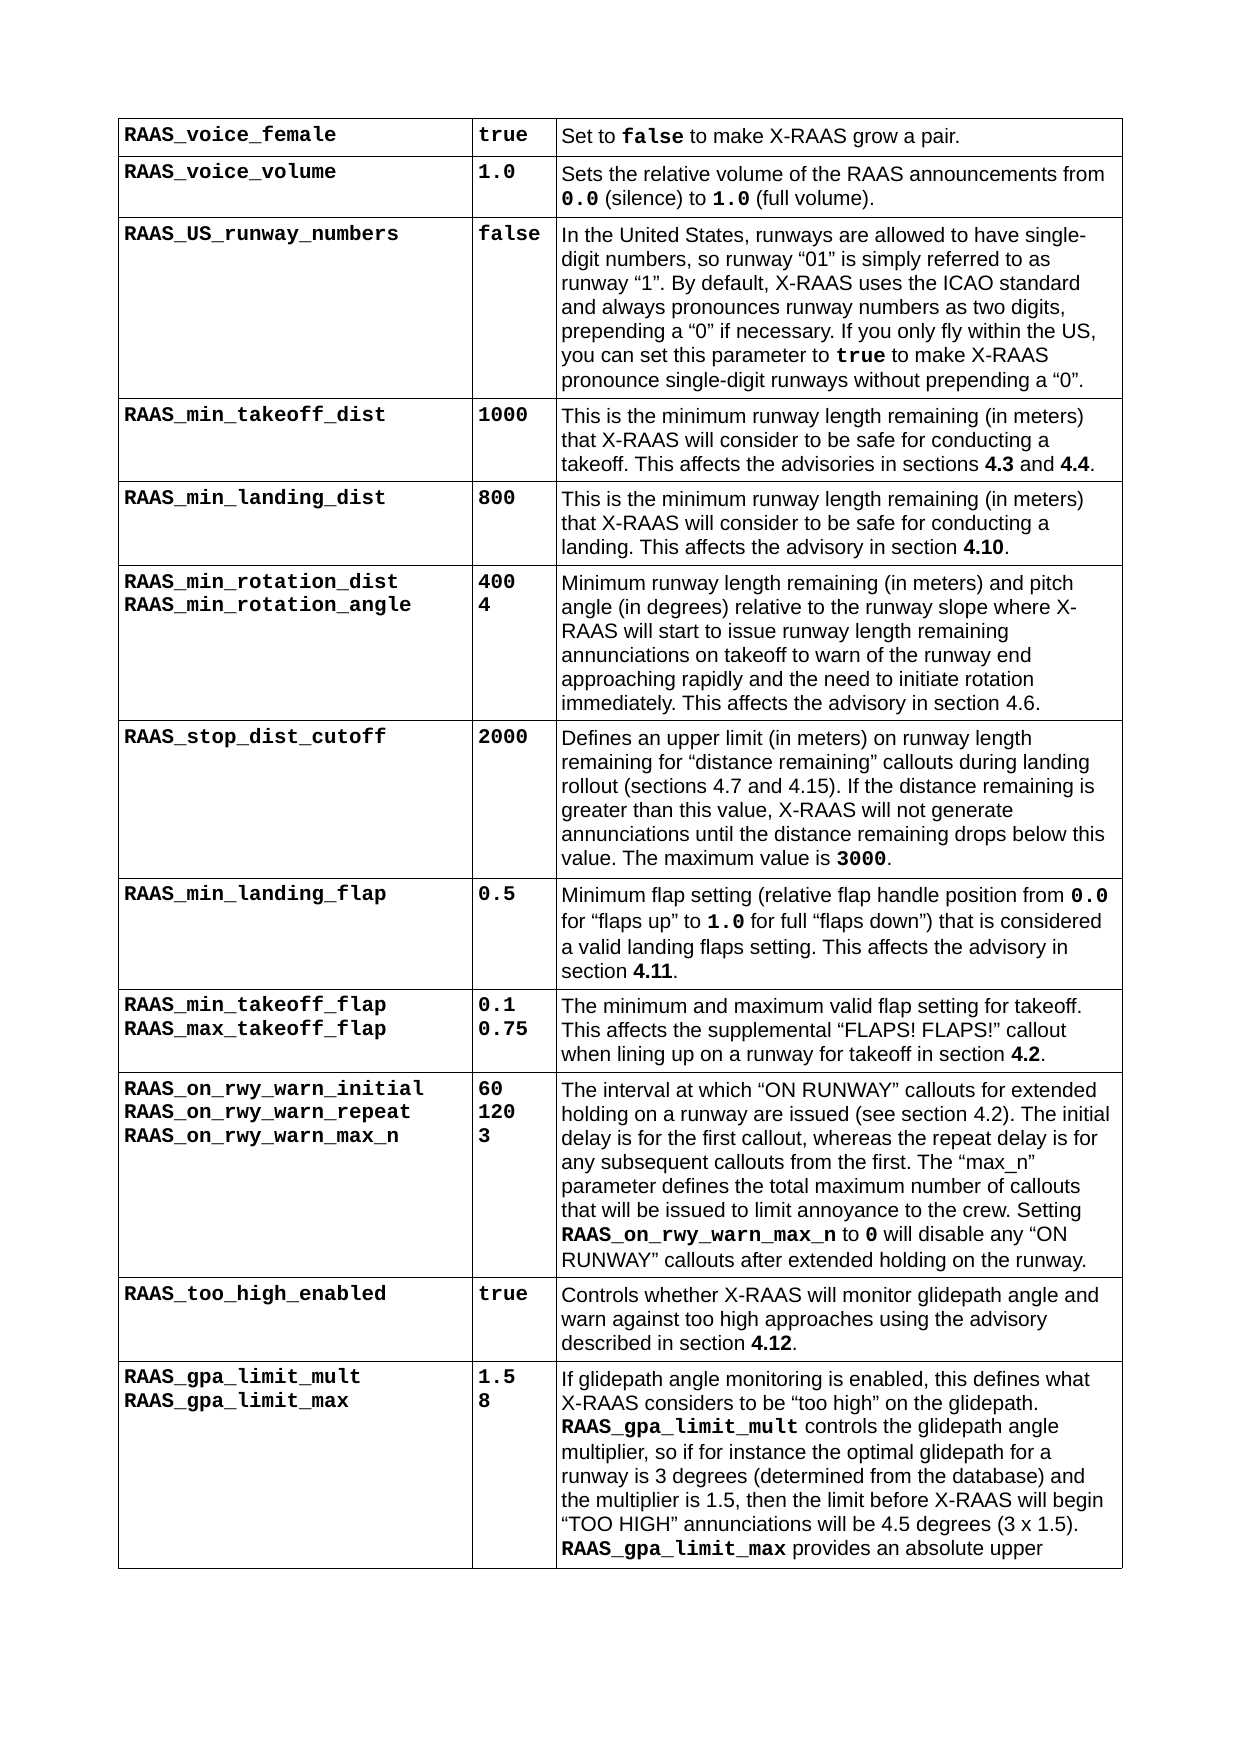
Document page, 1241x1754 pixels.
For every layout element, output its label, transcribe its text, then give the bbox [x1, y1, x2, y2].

table_cell RAAS_voice_female [119, 119, 472, 156]
table_cell 0.5 [473, 879, 556, 988]
table_cell RAAS_US_runway_numbers [119, 218, 472, 398]
table_cell This is the minimum runway length remaining (in meters) that X-RAAS will consider to be safe for conducting a takeoff. This affects the advisories in sections 4.3 and 4.4. [557, 399, 1122, 481]
table_cell Defines an upper limit (in meters) on runway length remaining for “distance remaining” callouts during landing rollout (sections 4.7 and 4.15). If the distance remaining is greater than this value, X-RAAS will not generate annunciations until the distance remaining drops below this value. The maximum value is 3000. [557, 721, 1122, 877]
table_cell This is the minimum runway length remaining (in meters) that X-RAAS will consider to be safe for conducting a landing. This affects the advisory in section 4.10. [557, 482, 1122, 565]
table_cell true [473, 119, 556, 156]
table_cell RAAS_on_rwy_warn_initial RAAS_on_rwy_warn_repeat RAAS_on_rwy_warn_max_n [119, 1073, 472, 1277]
table_cell RAAS_stop_dist_cutoff [119, 721, 472, 877]
table_cell RAAS_min_landing_flap [119, 879, 472, 988]
table_cell RAAS_min_takeoff_dist [119, 399, 472, 481]
table_cell Set to false to make X-RAAS grow a pair. [557, 119, 1122, 156]
table_cell RAAS_voice_volume [119, 157, 472, 217]
table_cell 1.0 [473, 157, 556, 217]
table_cell 1000 [473, 399, 556, 481]
table_cell RAAS_min_landing_dist [119, 482, 472, 565]
table_cell 2000 [473, 721, 556, 877]
table_cell Minimum flap setting (relative flap handle position from 0.0 for “flaps up” to 1.0 for full “flaps down”) that is considered a valid landing flaps setting. This affects the advisory in section 4.11. [557, 879, 1122, 988]
table_cell The minimum and maximum valid flap setting for takeoff. This affects the supplemental “FLAPS! FLAPS!” callout when lining up on a runway for takeoff in section 4.2. [557, 990, 1122, 1072]
table_cell If glidepath angle monitoring is enabled, this defines what X-RAAS considers to be “too high” on the glidepath. RAAS_gpa_limit_mult controls the glidepath angle multiplier, so if for instance the optimal glidepath for a runway is 3 degrees (determined from the database) and the multiplier is 1.5, then the limit before X-RAAS will begin “TOO HIGH” annunciations will be 4.5 degrees (3 x 1.5). RAAS_gpa_limit_max provides an absolute upper [557, 1362, 1122, 1567]
table_cell false [473, 218, 556, 398]
table_cell Minimum runway length remaining (in meters) and pitch angle (in degrees) relative to the runway slope where X-RAAS will start to issue runway length remaining annunciations on takeoff to warn of the runway end approaching rapidly and the need to initiate rotation immediately. This affects the advisory in section 4.6. [557, 566, 1122, 720]
table_cell RAAS_gpa_limit_mult RAAS_gpa_limit_max [119, 1362, 472, 1567]
table_cell true [473, 1278, 556, 1361]
table_cell RAAS_min_takeoff_flap RAAS_max_takeoff_flap [119, 990, 472, 1072]
table_cell Sets the relative volume of the RAAS announcements from 0.0 (silence) to 1.0 (full volume). [557, 157, 1122, 217]
table_cell 1.5 8 [473, 1362, 556, 1567]
table_cell RAAS_too_high_enabled [119, 1278, 472, 1361]
table_cell Controls whether X-RAAS will monitor glidepath angle and warn against too high approaches using the advisory described in section 4.12. [557, 1278, 1122, 1361]
table_cell RAAS_min_rotation_dist RAAS_min_rotation_angle [119, 566, 472, 720]
table_cell 800 [473, 482, 556, 565]
table_cell 0.1 0.75 [473, 990, 556, 1072]
table_cell 60 120 3 [473, 1073, 556, 1277]
table_cell The interval at which “ON RUNWAY” callouts for extended holding on a runway are issued (see section 4.2). The initial delay is for the first callout, whereas the repeat delay is for any subsequent callouts from the first. The “max_n” parameter defines the total maximum number of callouts that will be issued to limit annoyance to the crew. Setting RAAS_on_rwy_warn_max_n to 0 will disable any “ON RUNWAY” callouts after extended holding on the runway. [557, 1073, 1122, 1277]
table_cell 400 4 [473, 566, 556, 720]
table_cell In the United States, runways are allowed to have single-digit numbers, so runway “01” is simply referred to as runway “1”. By default, X-RAAS uses the ICAO standard and always pronounces runway numbers as two digits, prepending a “0” if necessary. If you only fly within the US, you can set this parameter to true to make X-RAAS pronounce single-digit runways without prepending a “0”. [557, 218, 1122, 398]
